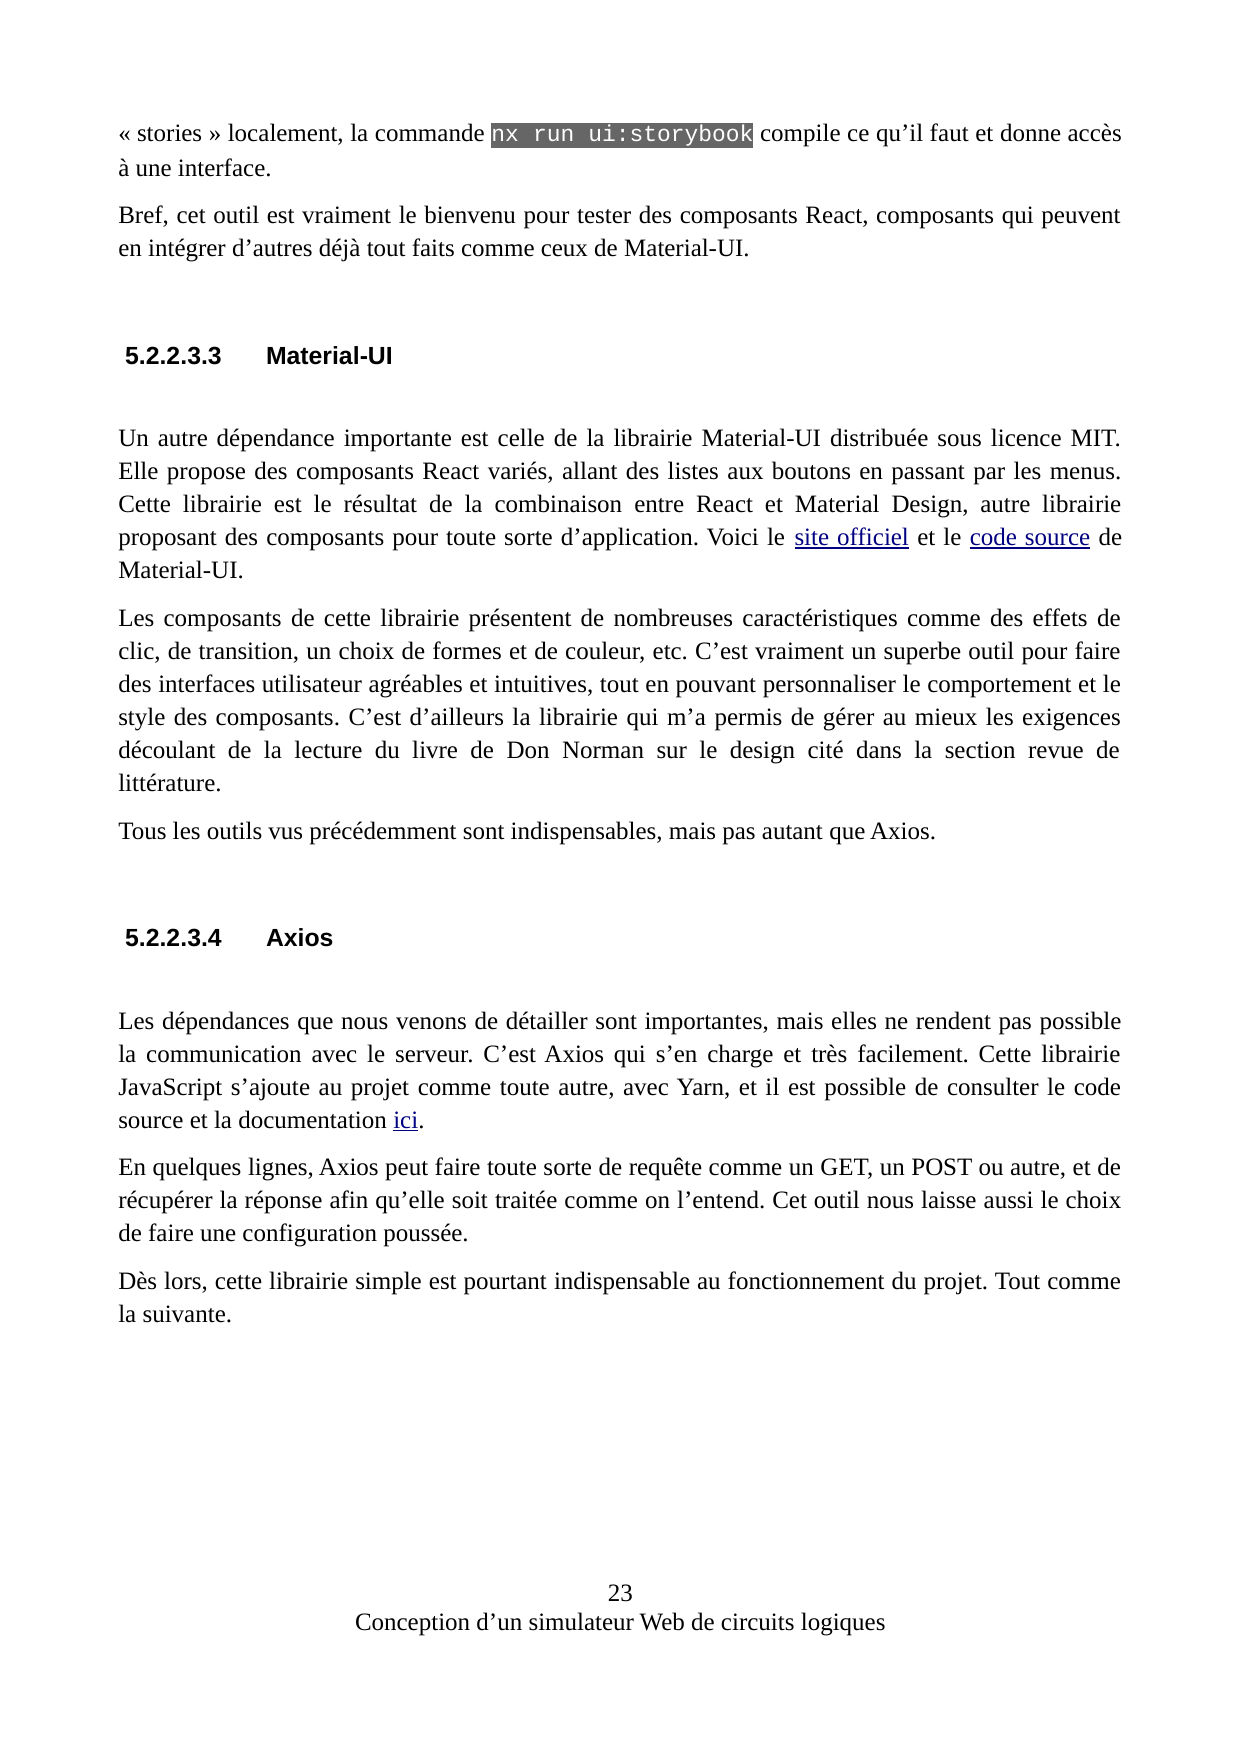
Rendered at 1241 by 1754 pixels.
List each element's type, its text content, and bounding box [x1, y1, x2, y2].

text Tous les outils vus précédemment sont indispensables, mais pas autant que Axios. [118, 816, 1122, 844]
text Les composants de cette librairie présentent de nombreuses caractéristiques comme des effets de clic, de transition, un choix de formes et de couleur, etc. C’est vraiment un superbe outil pour faire des interfaces utilisateur agréables et intuitives, tout en pouvant personnaliser le comportement et le style des composants. C’est d’ailleurs la librairie qui m’a permis de gérer au mieux les exigences découlant de la lecture du livre de Don Norman sur le design cité dans la section revue de littérature. [118, 603, 1122, 797]
text « stories » localement, la commande nx run ui:storybook compile ce qu’il faut et donne accès à une interface. [118, 118, 1122, 181]
text Les dépendances que nous venons de détailler sont importantes, mais elles ne rendent pas possible la communication avec le serveur. C’est Axios qui s’en charge et très facilement. Cette librairie JavaScript s’ajoute au projet comme toute autre, avec Yarn, et il est possible de consulter le code source et la documentation ici. [118, 1006, 1122, 1134]
text En quelques lignes, Axios peut faire toute sorte de requête comme un GET, un POST ou autre, et de récupérer la réponse afin qu’elle soit traitée comme on l’entend. Cet outil nous laisse aussi le choix de faire une configuration poussée. [118, 1152, 1122, 1247]
text Un autre dépendance importante est celle de la librairie Material-UI distribuée sous licence MIT. Elle propose des composants React variés, allant des listes aux boutons en passant par les menus. Cette librairie est le résultat de la combinaison entre React et Material Design, autre librairie proposant des composants pour toute sorte d’application. Voici le site officiel et le code source de Material-UI. [118, 423, 1122, 584]
text Dès lors, cette librairie simple est pourtant indispensable au fonctionnement du projet. Tout comme la suivante. [118, 1266, 1122, 1328]
subtitle Material-UI [118, 341, 1122, 369]
text Bref, cet outil est vraiment le bienvenu pour tester des composants React, composants qui peuvent en intégrer d’autres déjà tout faits comme ceux de Material-UI. [118, 200, 1122, 262]
subtitle Axios [118, 923, 1122, 952]
